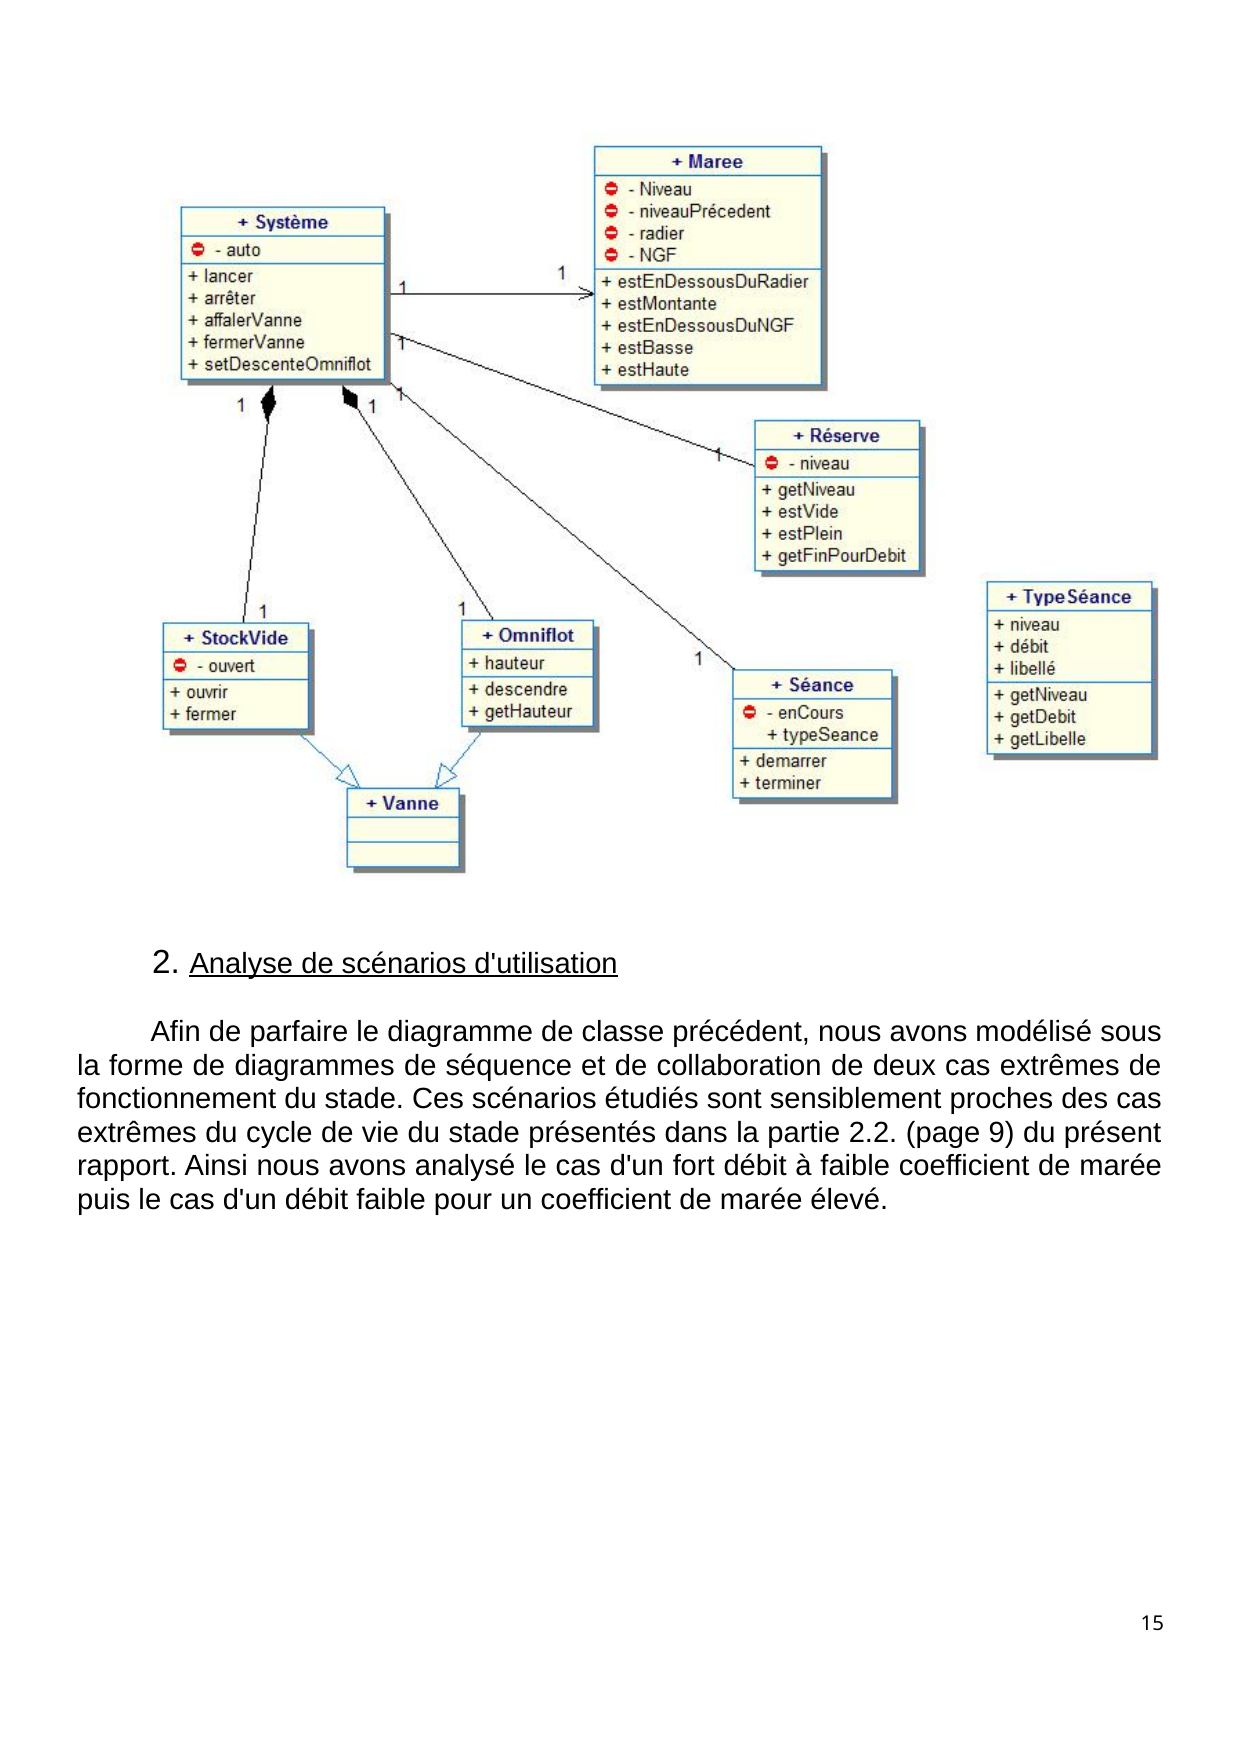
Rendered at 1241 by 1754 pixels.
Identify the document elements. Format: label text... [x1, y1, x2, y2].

picture [73, 121, 1161, 876]
list Analyse de scénarios d'utilisation [152, 942, 1163, 981]
text Afin de parfaire le diagramme de classe précédent, nous avons modélisé sous la forme de diagrammes de séquence et de collaboration de deux cas extrêmes de fonctionnement du stade. Ces scénarios étudiés sont sensiblement proches des cas extrêmes du cycle de vie du stade présentés dans la partie 2.2. (page 9) du présent rapport. Ainsi nous avons analysé le cas d'un fort débit à faible coefficient de marée puis le cas d'un débit faible pour un coefficient de marée élevé. [77, 1014, 1163, 1216]
